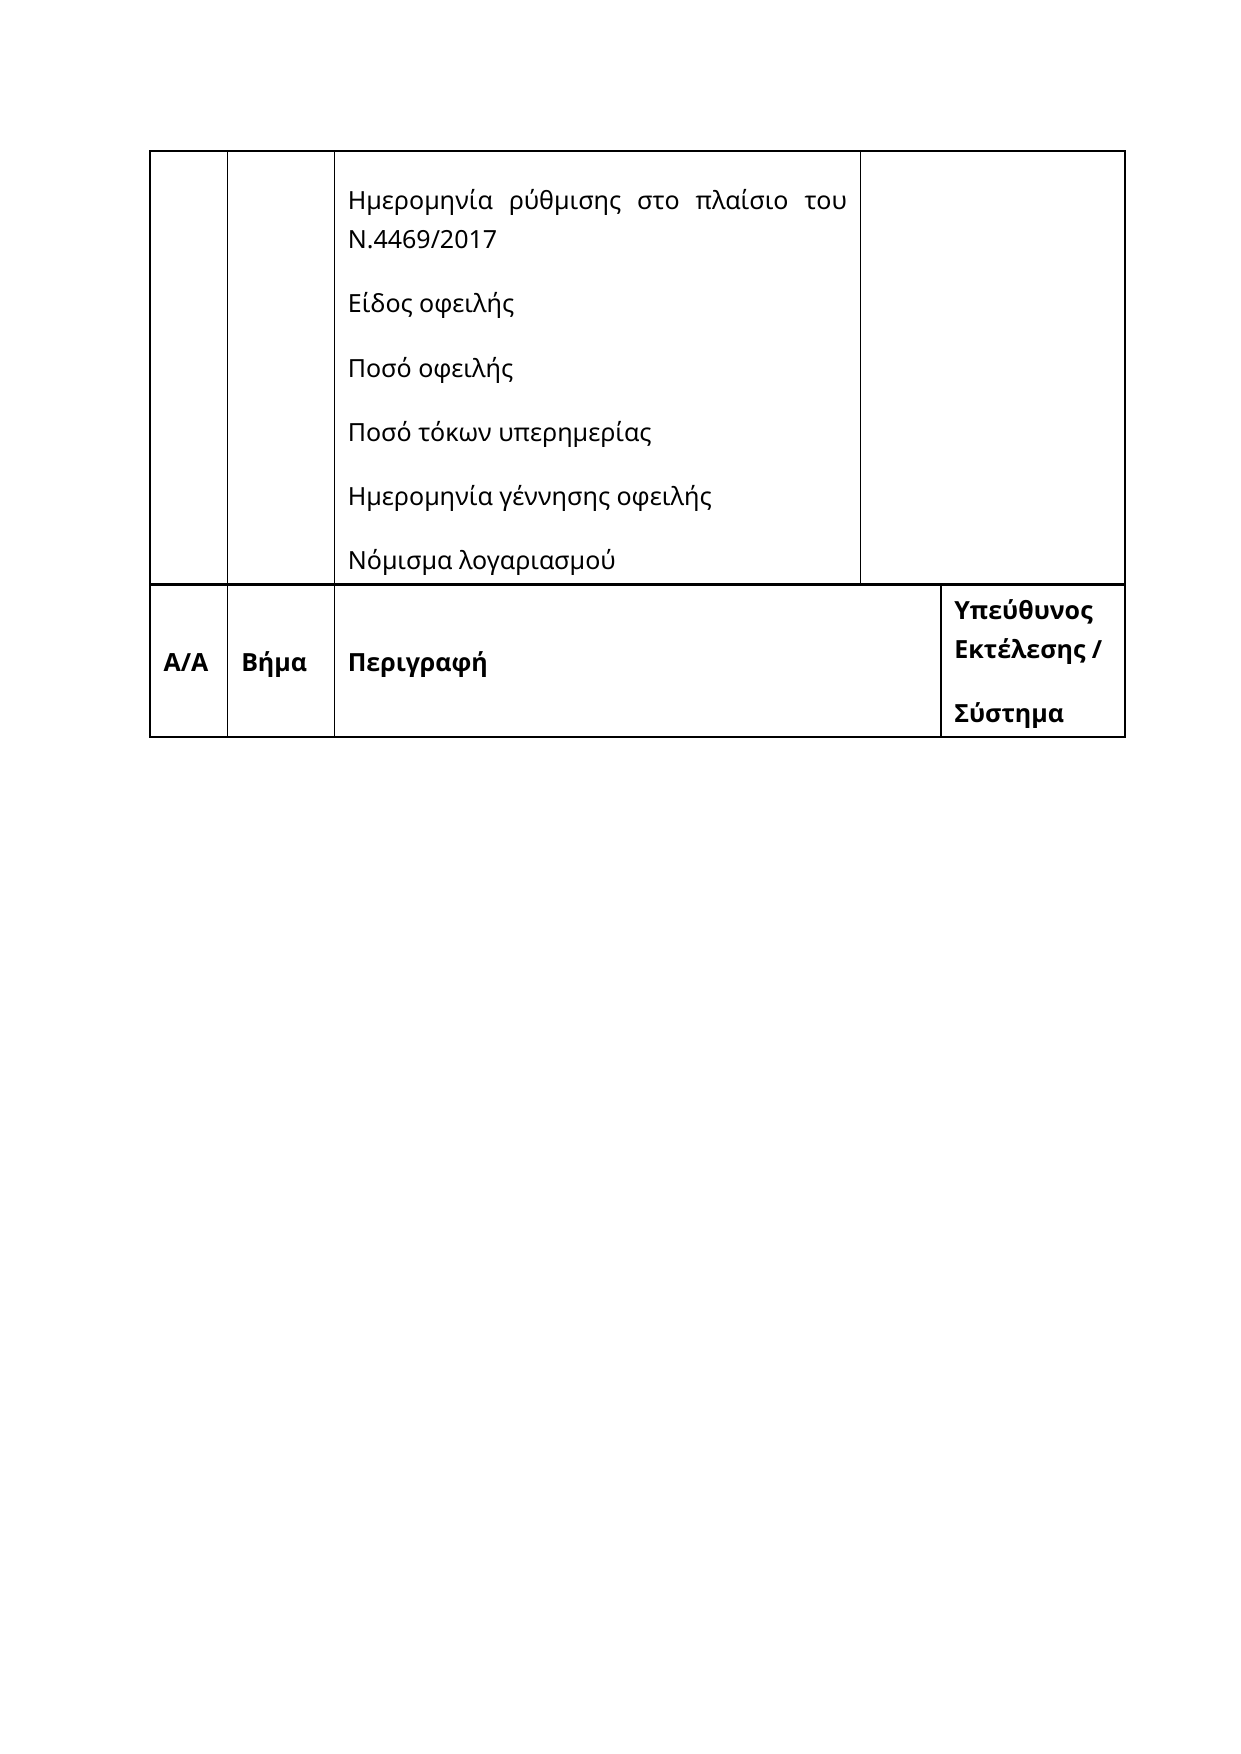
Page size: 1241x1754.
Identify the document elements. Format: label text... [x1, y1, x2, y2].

table_header Περιγραφή [335, 586, 940, 736]
table_cell [861, 152, 1124, 583]
table_cell Ημερομηνία ρύθμισης στο πλαίσιο του Ν.4469/2017 Είδος οφειλής Ποσό οφειλής Ποσό τόκων υπερημερίας Ημερομηνία γέννησης οφειλής Νόμισμα λογαριασμού [335, 152, 860, 583]
table_header Α/Α [151, 586, 227, 736]
table_header Υπεύθυνος Εκτέλεσης / Σύστημα [942, 586, 1124, 736]
table_cell [151, 152, 227, 583]
table_cell [228, 152, 334, 583]
table_header Βήμα [228, 586, 334, 736]
